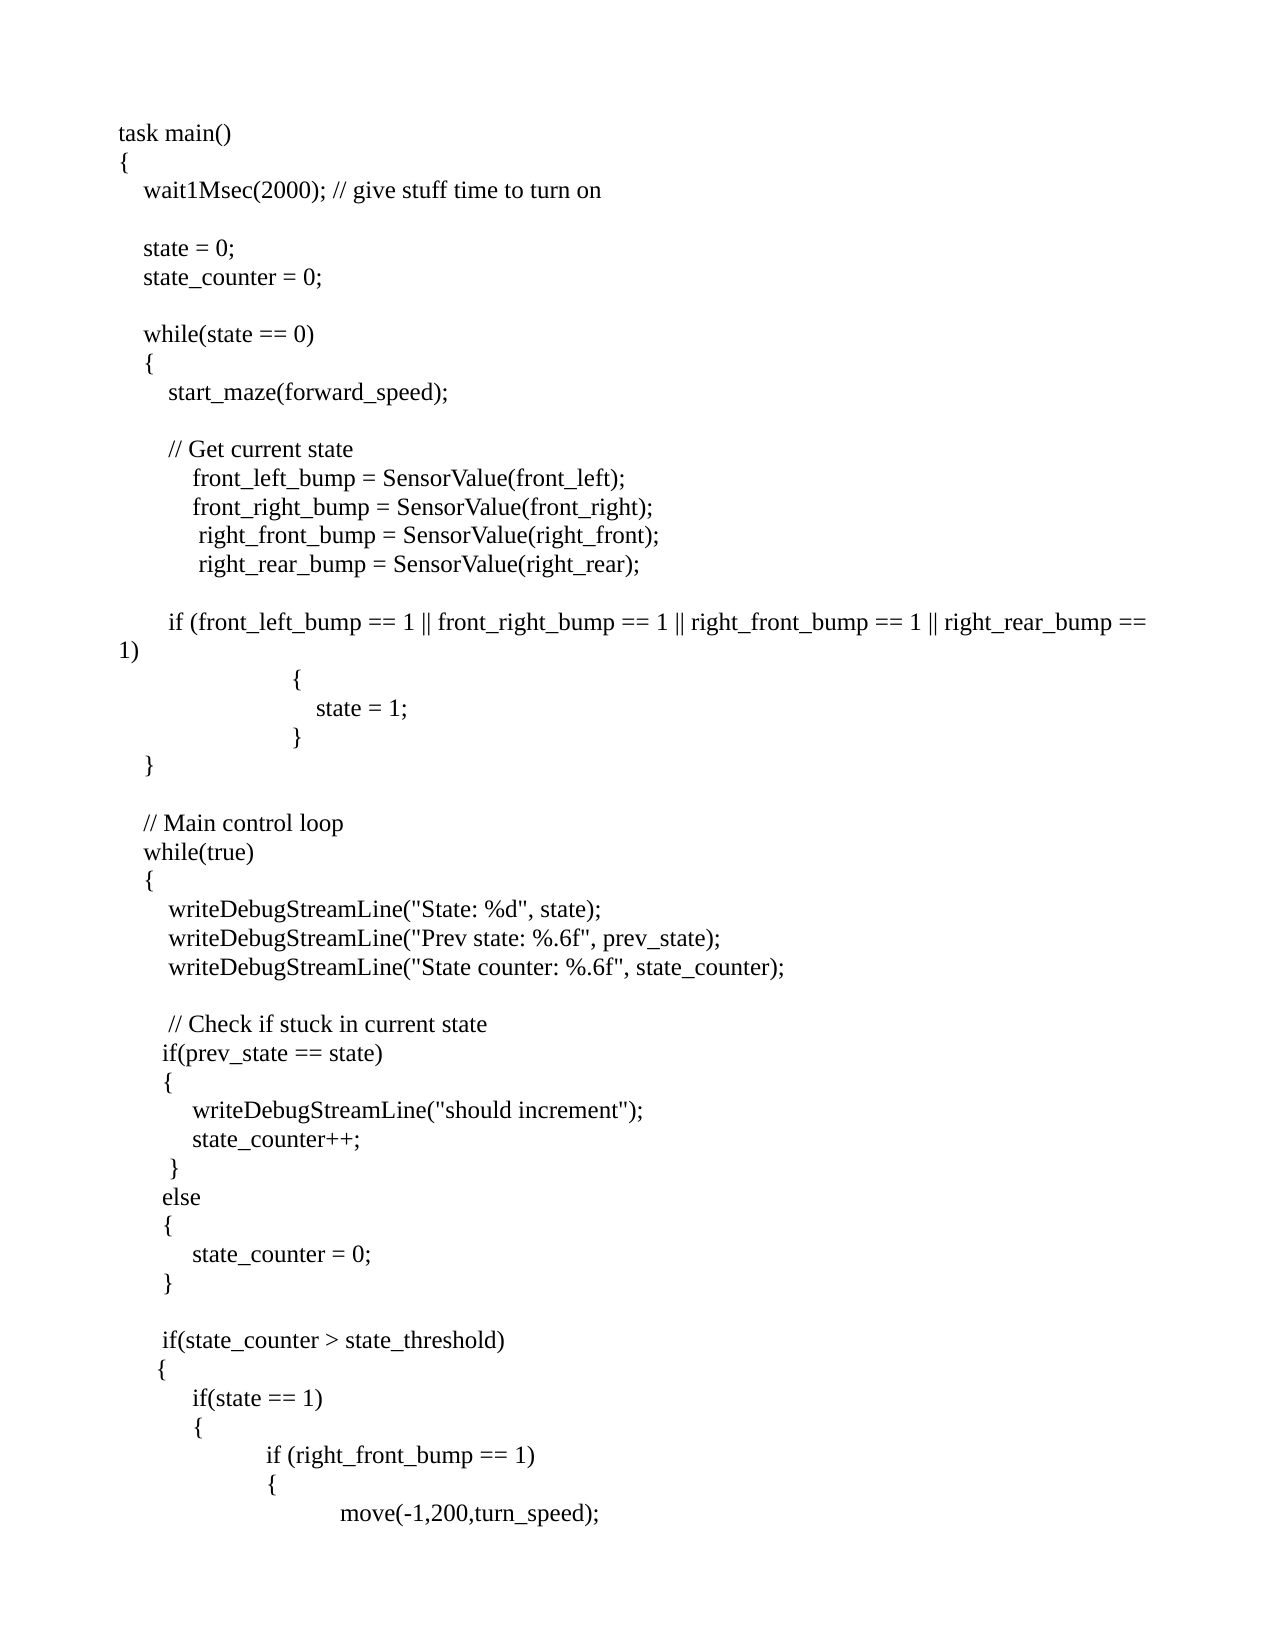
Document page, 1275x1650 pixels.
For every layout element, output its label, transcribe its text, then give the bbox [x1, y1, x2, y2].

text { [118, 147, 1157, 176]
text if (front_left_bump == 1 || front_right_bump == 1 || right_front_bump == 1 || right_rear_bump == 1) [118, 607, 1157, 664]
text // Check if stuck in current state [118, 1009, 1157, 1038]
text { [118, 1412, 1157, 1441]
text move(-1,200,turn_speed); [118, 1498, 1157, 1527]
text { [118, 1469, 1157, 1498]
text state = 0; [118, 233, 1157, 262]
text while(true) [118, 837, 1157, 866]
text { [118, 866, 1157, 894]
text front_left_bump = SensorValue(front_left); [118, 463, 1157, 492]
text start_maze(forward_speed); [118, 377, 1157, 406]
text if(state == 1) [118, 1383, 1157, 1412]
text right_rear_bump = SensorValue(right_rear); [118, 549, 1157, 578]
text wait1Msec(2000); // give stuff time to turn on [118, 176, 1157, 204]
text { [118, 1354, 1157, 1383]
text // Main control loop [118, 808, 1157, 837]
text front_right_bump = SensorValue(front_right); [118, 492, 1157, 521]
text state_counter = 0; [118, 262, 1157, 291]
text state = 1; [118, 693, 1157, 722]
text writeDebugStreamLine("should increment"); [118, 1096, 1157, 1124]
text { [118, 348, 1157, 377]
text state_counter = 0; [118, 1239, 1157, 1268]
text } [118, 751, 1157, 779]
text } [118, 1153, 1157, 1182]
text { [118, 664, 1157, 693]
text else [118, 1182, 1157, 1211]
text writeDebugStreamLine("State counter: %.6f", state_counter); [118, 952, 1157, 981]
text } [118, 722, 1157, 751]
text { [118, 1067, 1157, 1096]
text { [118, 1211, 1157, 1239]
text writeDebugStreamLine("Prev state: %.6f", prev_state); [118, 923, 1157, 952]
text } [118, 1268, 1157, 1297]
text while(state == 0) [118, 319, 1157, 348]
text right_front_bump = SensorValue(right_front); [118, 521, 1157, 549]
text task main() [118, 118, 1157, 147]
text if(state_counter > state_threshold) [118, 1326, 1157, 1354]
text // Get current state [118, 434, 1157, 463]
text if(prev_state == state) [118, 1038, 1157, 1067]
text if (right_front_bump == 1) [118, 1441, 1157, 1469]
text writeDebugStreamLine("State: %d", state); [118, 894, 1157, 923]
text state_counter++; [118, 1124, 1157, 1153]
